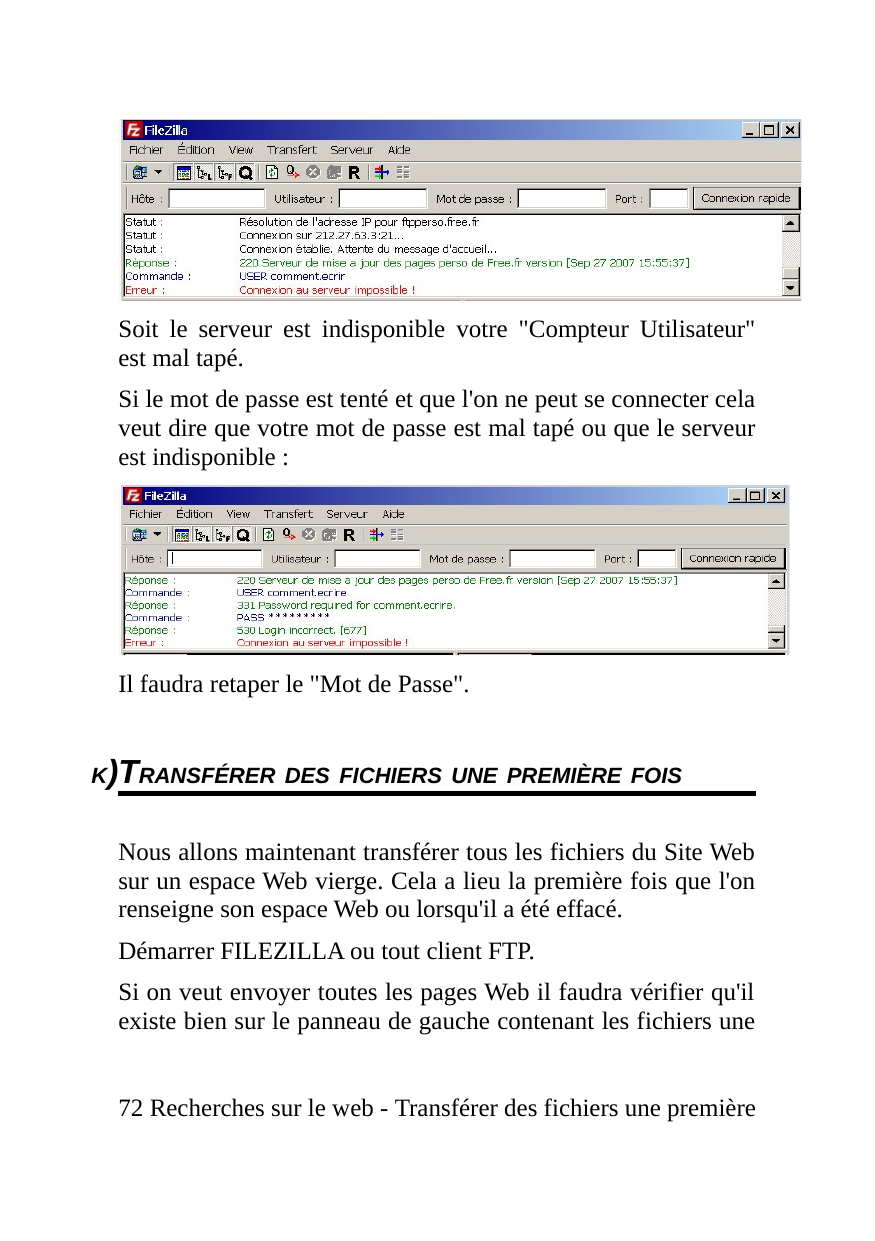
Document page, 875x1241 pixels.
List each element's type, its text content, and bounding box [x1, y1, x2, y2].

picture [119, 485, 790, 656]
text Démarrer FILEZILLA ou tout client FTP. [118, 936, 756, 964]
picture [119, 119, 802, 301]
text Soit le serveur est indisponible votre "Compteur Utilisateur" est mal tapé. [118, 314, 756, 372]
text Il faudra retaper le "Mot de Passe". [118, 669, 756, 698]
text Nous allons maintenant transférer tous les fichiers du Site Web sur un espace Web vierge. Cela a lieu la première fois que l'on renseigne son espace Web ou lorsqu'il a été effacé. [118, 837, 756, 923]
text Si le mot de passe est tenté et que l'on ne peut se connecter cela veut dire que votre mot de passe est mal tapé ou que le serveur est indisponible : [118, 384, 756, 471]
text Si on veut envoyer toutes les pages Web il faudra vérifier qu'il existe bien sur le panneau de gauche contenant les fichiers une [118, 977, 756, 1034]
subtitle Transférer des fichiers une première fois [118, 752, 756, 791]
